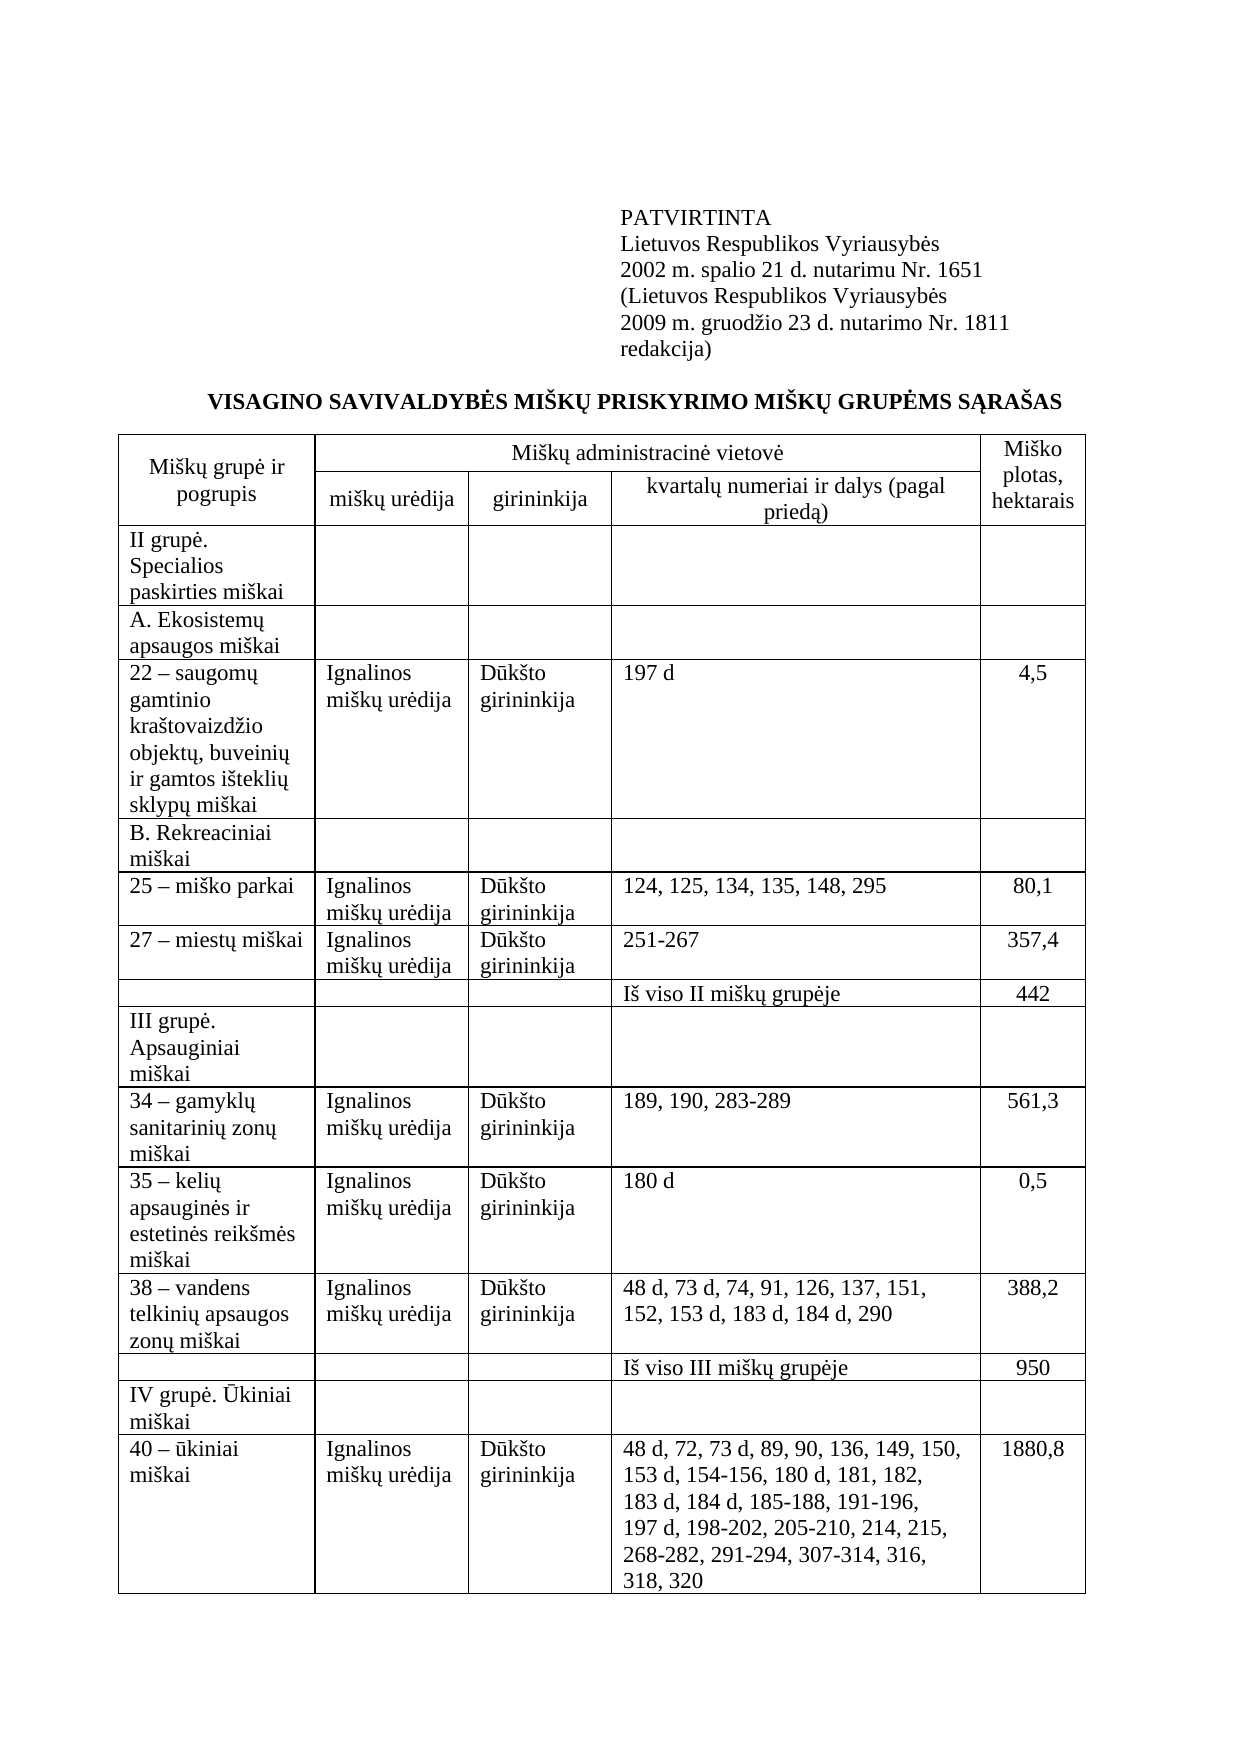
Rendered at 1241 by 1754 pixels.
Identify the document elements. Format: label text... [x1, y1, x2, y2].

table_cell 442 [981, 980, 1085, 1006]
table_cell 4,5 [981, 660, 1085, 818]
table_cell [612, 819, 980, 871]
table_cell 38 – vandens telkinių apsaugos zonų miškai [119, 1274, 314, 1353]
table_cell 124, 125, 134, 135, 148, 295 [612, 873, 980, 925]
table_cell Ignalinos miškų urėdija [316, 1088, 468, 1166]
table_cell 27 – miestų miškai [119, 926, 314, 979]
text Patvirtinta Lietuvos Respublikos Vyriausybės 2002 m. spalio 21 d. nutarimu Nr. 1651 (Lietuvos Respublikos Vyriausybės 2009 m. gruodžio 23 d. nutarimo Nr. 1811 redakcija) [620, 203, 1152, 362]
table_cell [119, 1354, 314, 1380]
table_cell [119, 980, 314, 1006]
table_cell 25 – miško parkai [119, 873, 314, 925]
table_cell 40 – ūkiniai miškai [119, 1435, 314, 1593]
table_cell 388,2 [981, 1274, 1085, 1353]
table_cell Dūkšto girininkija [469, 1274, 611, 1353]
table_cell 189, 190, 283-289 [612, 1088, 980, 1166]
table_cell [316, 526, 468, 605]
table_cell 48 d, 73 d, 74, 91, 126, 137, 151, 152, 153 d, 183 d, 184 d, 290 [612, 1274, 980, 1353]
text VISAGINO SAVIVALDYBĖS MIŠKŲ PRISKYRIMO MIŠKŲ GRUPĖMS SĄRAŠAS [118, 388, 1152, 414]
table_cell [981, 1381, 1085, 1434]
table_cell [981, 1007, 1085, 1086]
table_cell miškų urėdija [316, 472, 468, 524]
table_cell 80,1 [981, 873, 1085, 925]
table_cell Ignalinos miškų urėdija [316, 1168, 468, 1273]
table_cell 251-267 [612, 926, 980, 979]
table_cell Dūkšto girininkija [469, 1435, 611, 1593]
table_cell Ignalinos miškų urėdija [316, 1274, 468, 1353]
table_cell [469, 1007, 611, 1086]
table_cell Dūkšto girininkija [469, 1168, 611, 1273]
table_cell girininkija [469, 472, 611, 524]
table_cell 197 d [612, 660, 980, 818]
table_cell 180 d [612, 1168, 980, 1273]
table_cell [612, 606, 980, 658]
table_cell [316, 819, 468, 871]
table_cell 35 – kelių apsauginės ir estetinės reikšmės miškai [119, 1168, 314, 1273]
table_cell 561,3 [981, 1088, 1085, 1166]
table_cell [981, 606, 1085, 658]
table_cell III grupė. Apsauginiai miškai [119, 1007, 314, 1086]
table_cell [612, 1007, 980, 1086]
table_cell [981, 526, 1085, 605]
table_cell Iš viso III miškų grupėje [612, 1354, 980, 1380]
table_cell [316, 1354, 468, 1380]
table_cell B. Rekreaciniai miškai [119, 819, 314, 871]
table_cell [469, 606, 611, 658]
table_cell [469, 980, 611, 1006]
table_cell [981, 819, 1085, 871]
table_cell Ignalinos miškų urėdija [316, 873, 468, 925]
table_cell [469, 1381, 611, 1434]
table_cell 22 – saugomų gamtinio kraštovaizdžio objektų, buveinių ir gamtos išteklių sklypų miškai [119, 660, 314, 818]
table_cell [612, 1381, 980, 1434]
table_cell A. Ekosistemų apsaugos miškai [119, 606, 314, 658]
table_cell Dūkšto girininkija [469, 926, 611, 979]
table_cell [469, 819, 611, 871]
table_cell Dūkšto girininkija [469, 660, 611, 818]
table_cell Dūkšto girininkija [469, 1088, 611, 1166]
table_cell 357,4 [981, 926, 1085, 979]
table_cell kvartalų numeriai ir dalys (pagal priedą) [612, 472, 980, 524]
table_cell [316, 1007, 468, 1086]
table_cell Ignalinos miškų urėdija [316, 1435, 468, 1593]
table_cell [469, 1354, 611, 1380]
table_cell [316, 980, 468, 1006]
table_cell 1880,8 [981, 1435, 1085, 1593]
table_cell Dūkšto girininkija [469, 873, 611, 925]
table_header Miškų administracinė vietovė [316, 435, 980, 471]
table_cell IV grupė. Ūkiniai miškai [119, 1381, 314, 1434]
table_cell [612, 526, 980, 605]
table_cell 34 – gamyklų sanitarinių zonų miškai [119, 1088, 314, 1166]
table_cell Iš viso II miškų grupėje [612, 980, 980, 1006]
table_cell [316, 606, 468, 658]
table_cell Ignalinos miškų urėdija [316, 926, 468, 979]
table_cell Ignalinos miškų urėdija [316, 660, 468, 818]
table_cell [469, 526, 611, 605]
table_header Miško plotas, hektarais [981, 435, 1085, 524]
table_header Miškų grupė ir pogrupis [119, 435, 314, 524]
table_cell II grupė. Specialios paskirties miškai [119, 526, 314, 605]
table_cell 950 [981, 1354, 1085, 1380]
table_cell 0,5 [981, 1168, 1085, 1273]
table_cell [316, 1381, 468, 1434]
table_cell 48 d, 72, 73 d, 89, 90, 136, 149, 150, 153 d, 154-156, 180 d, 181, 182, 183 d, 184 d, 185-188, 191-196, 197 d, 198-202, 205-210, 214, 215, 268-282, 291-294, 307-314, 316, 318, 320 [612, 1435, 980, 1593]
